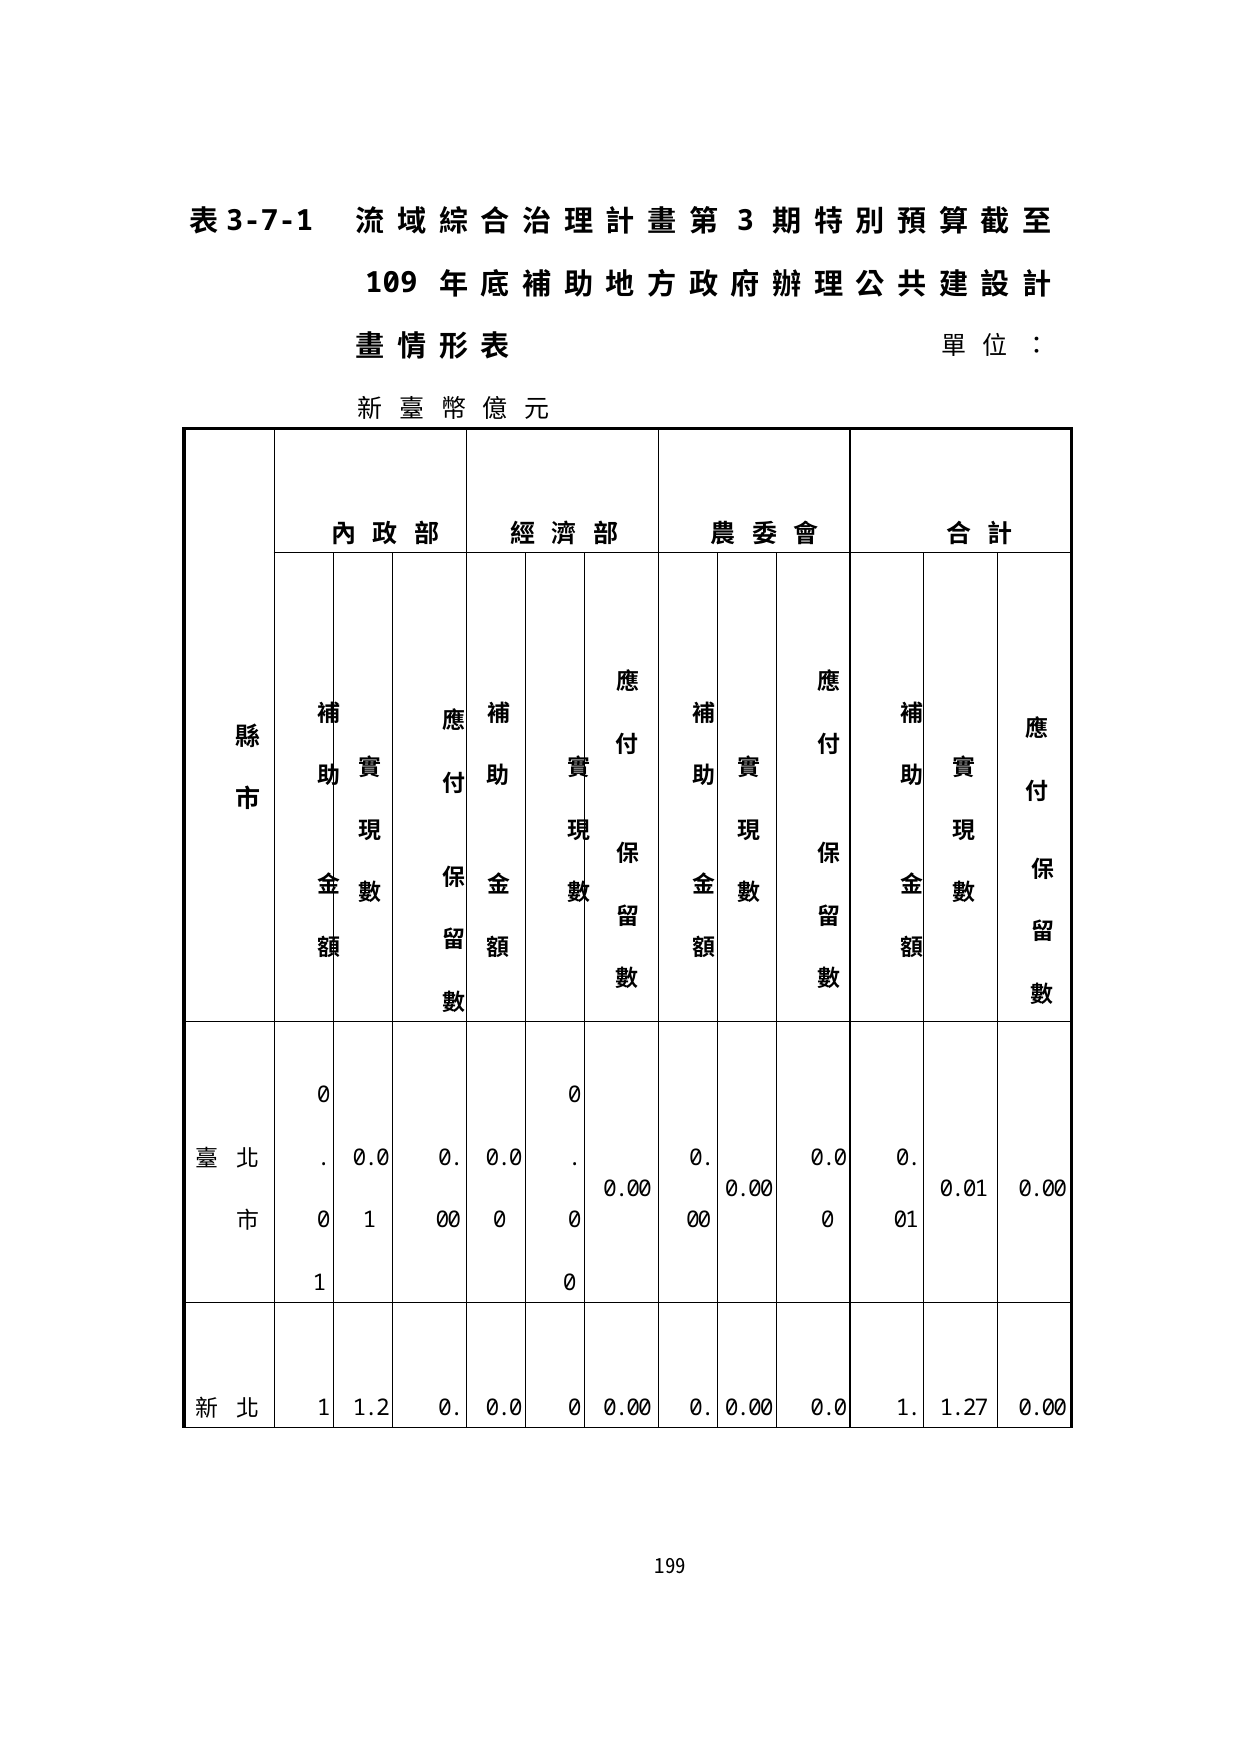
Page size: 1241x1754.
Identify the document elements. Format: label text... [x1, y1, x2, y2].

table_cell 實現數 [334, 553, 392, 1021]
table_cell 1 [275, 1303, 333, 1427]
table_cell 應付 保留數 [393, 553, 466, 1021]
table_cell 1.2 [334, 1303, 392, 1427]
table_header 合計 [851, 430, 1070, 552]
table_cell 應付 保留數 [585, 553, 658, 1021]
table_cell 應付 保留數 [777, 553, 849, 1021]
table_cell 0.00 [393, 1022, 466, 1302]
table_header 內政部 [275, 430, 466, 552]
table_cell 補助 金額 [275, 553, 333, 1021]
table_cell 0.00 [718, 1022, 776, 1302]
table_cell 0.00 [777, 1022, 849, 1302]
table_cell 新北 [186, 1303, 274, 1427]
table_cell 補助 金額 [851, 553, 923, 1021]
table_cell 補助 金額 [659, 553, 717, 1021]
table_header 農委會 [659, 430, 849, 552]
table_cell 0.00 [998, 1022, 1070, 1302]
table_cell 實現數 [526, 553, 584, 1021]
table_cell 1.27 [924, 1303, 997, 1427]
table_cell 0.01 [851, 1022, 923, 1302]
table_cell 0.00 [467, 1022, 525, 1302]
table_cell 0.0 [467, 1303, 525, 1427]
table_cell 0.00 [585, 1022, 658, 1302]
table_cell 0.00 [718, 1303, 776, 1427]
table_cell 0.00 [998, 1303, 1070, 1427]
table_cell 0.01 [924, 1022, 997, 1302]
table_cell 0.00 [526, 1022, 584, 1302]
table_cell 補助 金額 [467, 553, 525, 1021]
table_cell 0 [526, 1303, 584, 1427]
table_header 經濟部 [467, 430, 658, 552]
table_cell 1. [851, 1303, 923, 1427]
table_cell 0.0 [777, 1303, 849, 1427]
table_cell 0.01 [275, 1022, 333, 1302]
table_cell 0.01 [334, 1022, 392, 1302]
table_cell 0.00 [659, 1022, 717, 1302]
table_cell 0. [393, 1303, 466, 1427]
table_cell 臺北市 [186, 1022, 274, 1302]
table_cell 0.00 [585, 1303, 658, 1427]
text 表3-7-1 流域綜合治理計畫第3期特別預算截至109年底補助地方政府辦理公共建設計畫情形表 單位：新臺幣億元 [183, 177, 1058, 427]
table_header 縣市 [186, 430, 274, 1021]
table_cell 0. [659, 1303, 717, 1427]
table_cell 應付 保留數 [998, 553, 1070, 1021]
table_cell 實現數 [718, 553, 776, 1021]
table_cell 實現數 [924, 553, 997, 1021]
